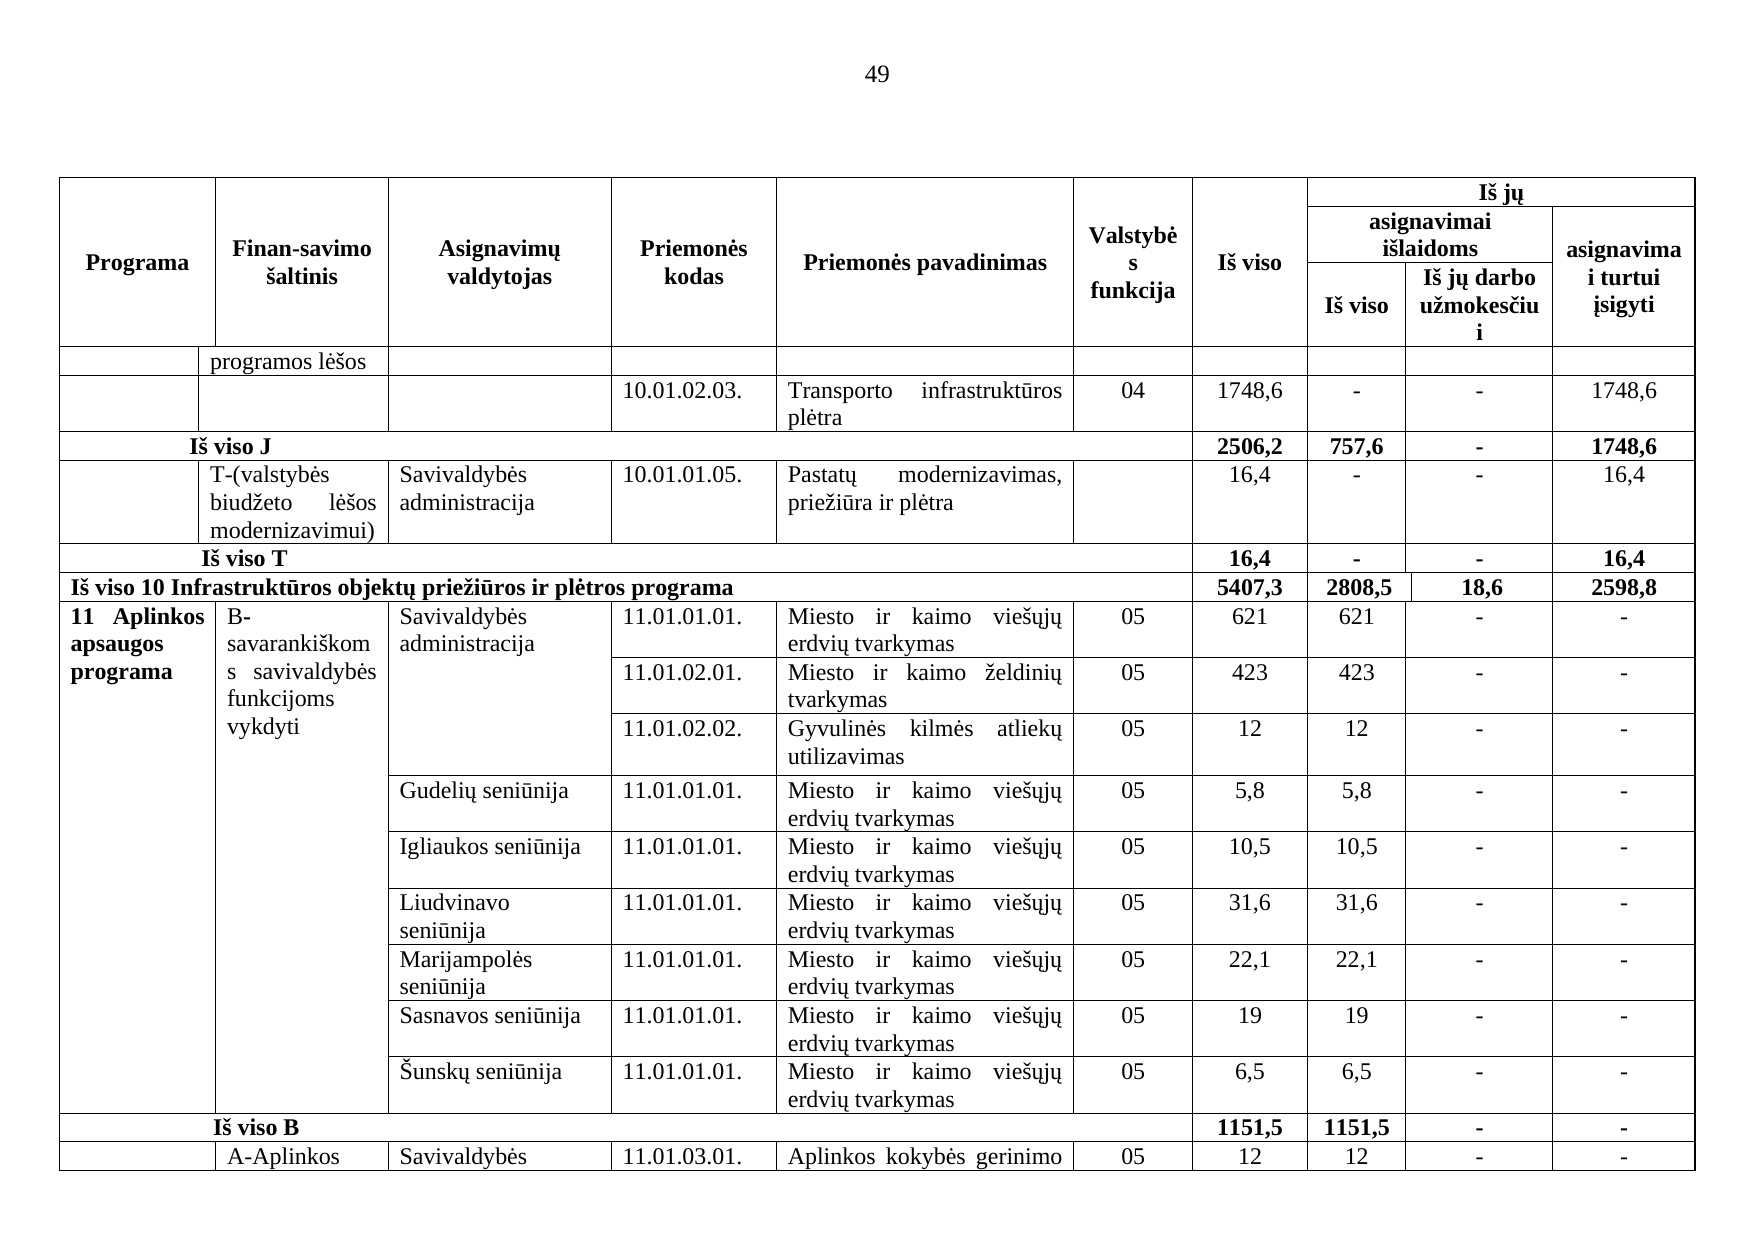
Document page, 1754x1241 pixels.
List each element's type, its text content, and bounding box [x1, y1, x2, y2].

table_cell [777, 347, 1073, 374]
table_cell 10,5 [1308, 832, 1405, 887]
table_cell 05 [1074, 1001, 1192, 1056]
table_cell - [1553, 832, 1694, 887]
table_cell 11.01.01.01. [612, 889, 776, 944]
table_cell Miesto ir kaimo viešųjų erdvių tvarkymas [777, 1057, 1073, 1112]
table_header Finan-savimo šaltinis [216, 178, 388, 346]
table_cell Transporto infrastruktūros plėtra [777, 376, 1073, 431]
table_cell [612, 347, 776, 374]
table_cell 05 [1074, 832, 1192, 887]
table_cell - [1553, 347, 1694, 374]
table_cell - [1553, 602, 1694, 657]
table_cell 1151,5 [1193, 1114, 1307, 1141]
table_cell - [1553, 776, 1694, 831]
table_cell 31,6 [1193, 889, 1307, 944]
table_cell 10.01.01.05. [612, 461, 776, 543]
table_cell [60, 1056, 215, 1112]
table_cell 1151,5 [1308, 1114, 1405, 1141]
table_cell A-Aplinkos [216, 1142, 388, 1170]
table_cell [389, 347, 611, 374]
table_cell 11 Aplinkos apsaugos programa [60, 602, 215, 1056]
table_cell 16,4 [1553, 461, 1694, 543]
table_cell Sasnavos seniūnija [389, 1001, 611, 1056]
table_cell T-(valstybės biudžeto lėšos modernizavimui) [199, 461, 388, 543]
table_cell - [1308, 461, 1405, 543]
table_cell 05 [1074, 658, 1192, 713]
table_cell - [1406, 889, 1552, 944]
table_cell - [1406, 544, 1552, 572]
table_cell Miesto ir kaimo viešųjų erdvių tvarkymas [777, 945, 1073, 1000]
table_cell 11.01.02.01. [612, 658, 776, 713]
table_cell 12 [1193, 1142, 1307, 1170]
table_header Priemonės kodas [612, 178, 776, 346]
table_cell [60, 376, 198, 431]
table_cell Miesto ir kaimo viešųjų erdvių tvarkymas [777, 832, 1073, 887]
table_cell 04 [1074, 376, 1192, 431]
table_cell 05 [1074, 776, 1192, 831]
table_cell - [1406, 347, 1552, 374]
table_cell [1074, 347, 1192, 374]
table_cell 16,4 [1193, 544, 1307, 572]
table_cell - [1308, 544, 1405, 572]
table_cell 2598,8 [1553, 573, 1694, 601]
table_cell 5,8 [1308, 776, 1405, 831]
table_cell 5407,3 [1193, 573, 1307, 601]
table_cell - [1406, 832, 1552, 887]
table_cell Iš viso 10 Infrastruktūros objektų priežiūros ir plėtros programa [60, 573, 1192, 601]
table_cell 16,4 [1553, 544, 1694, 572]
table_cell 05 [1074, 602, 1192, 657]
table_cell - [1406, 945, 1552, 1000]
table_cell Iš viso [1308, 263, 1405, 346]
table_cell [60, 347, 198, 374]
table_cell - [1406, 1001, 1552, 1056]
table_cell 19 [1193, 1001, 1307, 1056]
table_cell Gudelių seniūnija [389, 776, 611, 831]
table_cell 05 [1074, 1142, 1192, 1170]
table_cell 12 [1308, 714, 1405, 775]
table_cell [199, 376, 388, 431]
table_cell Iš viso T [60, 544, 1192, 572]
table_cell 22,1 [1308, 945, 1405, 1000]
table_cell 11.01.02.02. [612, 714, 776, 775]
table_cell - [1308, 376, 1405, 431]
table_cell - [1406, 1114, 1552, 1141]
table_cell Miesto ir kaimo viešųjų erdvių tvarkymas [777, 602, 1073, 657]
table_cell Miesto ir kaimo viešųjų erdvių tvarkymas [777, 1001, 1073, 1056]
table_cell 6,5 [1193, 1057, 1307, 1112]
table_cell - [1553, 714, 1694, 775]
table_cell 11.01.01.01. [612, 602, 776, 657]
table_cell - [1406, 1057, 1552, 1112]
table_cell 11.01.01.01. [612, 832, 776, 887]
table_cell 31,6 [1308, 889, 1405, 944]
table_cell Liudvinavo seniūnija [389, 889, 611, 944]
table_cell 11.01.01.01. [612, 945, 776, 1000]
table_cell 11.01.01.01. [612, 1001, 776, 1056]
table_cell 6,5 [1308, 1057, 1405, 1112]
table_cell 11.01.03.01. [612, 1142, 776, 1170]
table_cell Gyvulinės kilmės atliekų utilizavimas [777, 714, 1073, 775]
table_cell 1748,6 [1553, 376, 1694, 431]
table_cell - [1406, 776, 1552, 831]
table_cell 2506,2 [1193, 432, 1307, 459]
table_cell [389, 376, 611, 431]
table_header Iš jų [1308, 178, 1694, 206]
table_cell Iš viso B [60, 1114, 1192, 1141]
table_cell 757,6 [1308, 432, 1405, 459]
table_cell Savivaldybės administracija [389, 461, 611, 543]
table_header Programa [60, 178, 215, 346]
table_cell - [1553, 945, 1694, 1000]
table_cell 10,5 [1193, 832, 1307, 887]
table_cell - [1553, 1142, 1694, 1170]
table_cell [60, 1142, 215, 1170]
table_cell Savivaldybės [389, 1142, 611, 1170]
table_cell - [1406, 376, 1552, 431]
table_cell 12 [1193, 714, 1307, 775]
table_cell 423 [1193, 658, 1307, 713]
table_cell 12 [1308, 1142, 1405, 1170]
table_cell - [1406, 602, 1552, 657]
table_cell asignavimai išlaidoms [1308, 207, 1552, 262]
table_cell asignavimai turtui įsigyti [1553, 207, 1694, 346]
table_header Priemonės pavadinimas [777, 178, 1073, 346]
table_cell 22,1 [1193, 945, 1307, 1000]
table_cell - [1553, 1057, 1694, 1112]
table_cell Iš jų darbo užmokesčiui [1406, 263, 1552, 346]
table_cell [60, 461, 198, 543]
table_cell Aplinkos kokybės gerinimo [777, 1142, 1073, 1170]
table_cell 1748,6 [1193, 376, 1307, 431]
table_cell 621 [1308, 602, 1405, 657]
table_cell [1193, 347, 1307, 374]
table_cell 423 [1308, 658, 1405, 713]
table_cell Iš viso J [60, 432, 1192, 459]
table_cell Miesto ir kaimo viešųjų erdvių tvarkymas [777, 776, 1073, 831]
table_cell 1748,6 [1553, 432, 1694, 459]
table_cell 05 [1074, 1057, 1192, 1112]
table_cell - [1553, 1114, 1694, 1141]
table_cell 621 [1193, 602, 1307, 657]
table_cell Savivaldybės administracija [389, 602, 611, 775]
table_cell Miesto ir kaimo viešųjų erdvių tvarkymas [777, 889, 1073, 944]
table_cell 11.01.01.01. [612, 776, 776, 831]
table_cell [1074, 461, 1192, 543]
table_cell - [1406, 1142, 1552, 1170]
table_cell Igliaukos seniūnija [389, 832, 611, 887]
table_cell - [1406, 714, 1552, 775]
table_cell 05 [1074, 714, 1192, 775]
table_header Iš viso [1193, 178, 1307, 346]
table_cell - [1406, 461, 1552, 543]
table_cell [1308, 347, 1405, 374]
table_cell 2808,5 [1308, 573, 1411, 601]
table_cell - [1406, 658, 1552, 713]
table_cell 10.01.02.03. [612, 376, 776, 431]
table_cell Pastatų modernizavimas, priežiūra ir plėtra [777, 461, 1073, 543]
table_cell 18,6 [1412, 573, 1552, 601]
table_cell - [1553, 1001, 1694, 1056]
table_cell 11.01.01.01. [612, 1057, 776, 1112]
table_cell - [1553, 658, 1694, 713]
table_cell 16,4 [1193, 461, 1307, 543]
table_cell Šunskų seniūnija [389, 1057, 611, 1112]
table_cell 19 [1308, 1001, 1405, 1056]
table_header Asignavimų valdytojas [389, 178, 611, 346]
table_cell 05 [1074, 889, 1192, 944]
table_cell Marijampolės seniūnija [389, 945, 611, 1000]
table_cell - [1406, 432, 1552, 459]
table_cell 5,8 [1193, 776, 1307, 831]
table_cell programos lėšos [199, 347, 388, 374]
table_cell 05 [1074, 945, 1192, 1000]
table_cell B-savarankiškoms savivaldybės funkcijoms vykdyti [216, 602, 388, 1112]
table_cell - [1553, 889, 1694, 944]
table_cell Miesto ir kaimo želdinių tvarkymas [777, 658, 1073, 713]
table_header Valstybės funkcija [1074, 178, 1192, 346]
